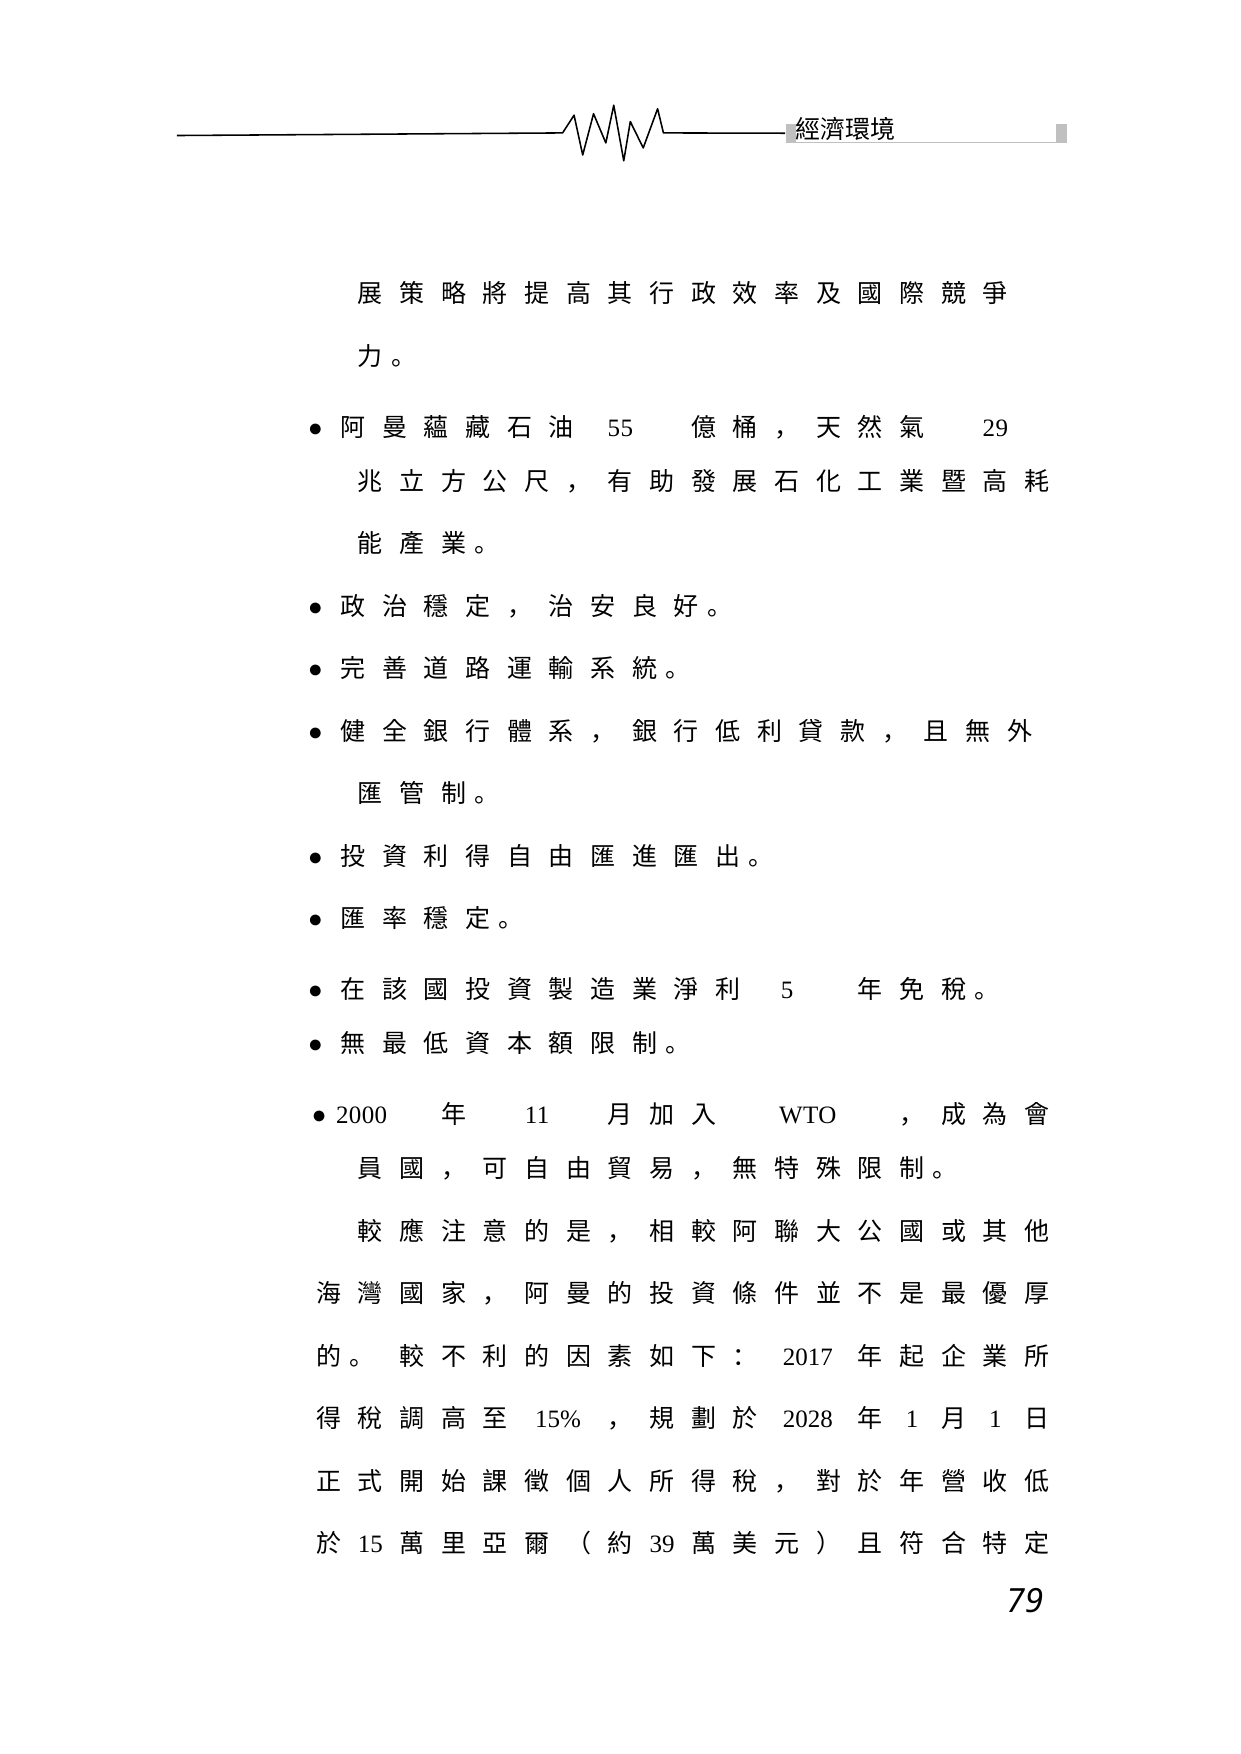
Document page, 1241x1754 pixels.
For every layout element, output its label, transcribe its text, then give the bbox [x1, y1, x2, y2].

text ● 2000年11月加入WTO，成為會員國，可自由貿易，無特殊限制。 [281, 1063, 1058, 1188]
text ● 在該國投資製造業淨利5年免稅。 [281, 938, 1058, 1000]
text ● 阿曼蘊藏石油55億桶，天然氣29兆立方公尺，有助發展石化工業暨高耗能產業。 [281, 375, 1058, 563]
text ● 無最低資本額限制。 [281, 1000, 1058, 1063]
text ● 完善道路運輸系統。 [281, 625, 1058, 688]
text ● 政治穩定，治安良好。 [281, 563, 1058, 625]
text ● 匯率穩定。 [281, 875, 1058, 938]
text ● 投資利得自由匯進匯出。 [281, 813, 1058, 875]
text ● 健全銀行體系，銀行低利貸款，且無外匯管制。 [281, 688, 1058, 813]
text 較應注意的是，相較阿聯大公國或其他海灣國家，阿曼的投資條件並不是最優厚的。較不利的因素如下：2017年起企業所得稅調高至15%，規劃於2028年1月1日正式開始課徵個人所得稅，對於年營收低於15萬里亞爾（約39萬美元）且符合特定 [281, 1188, 1058, 1563]
text 展策略將提高其行政效率及國際競爭力。 [281, 250, 1058, 375]
